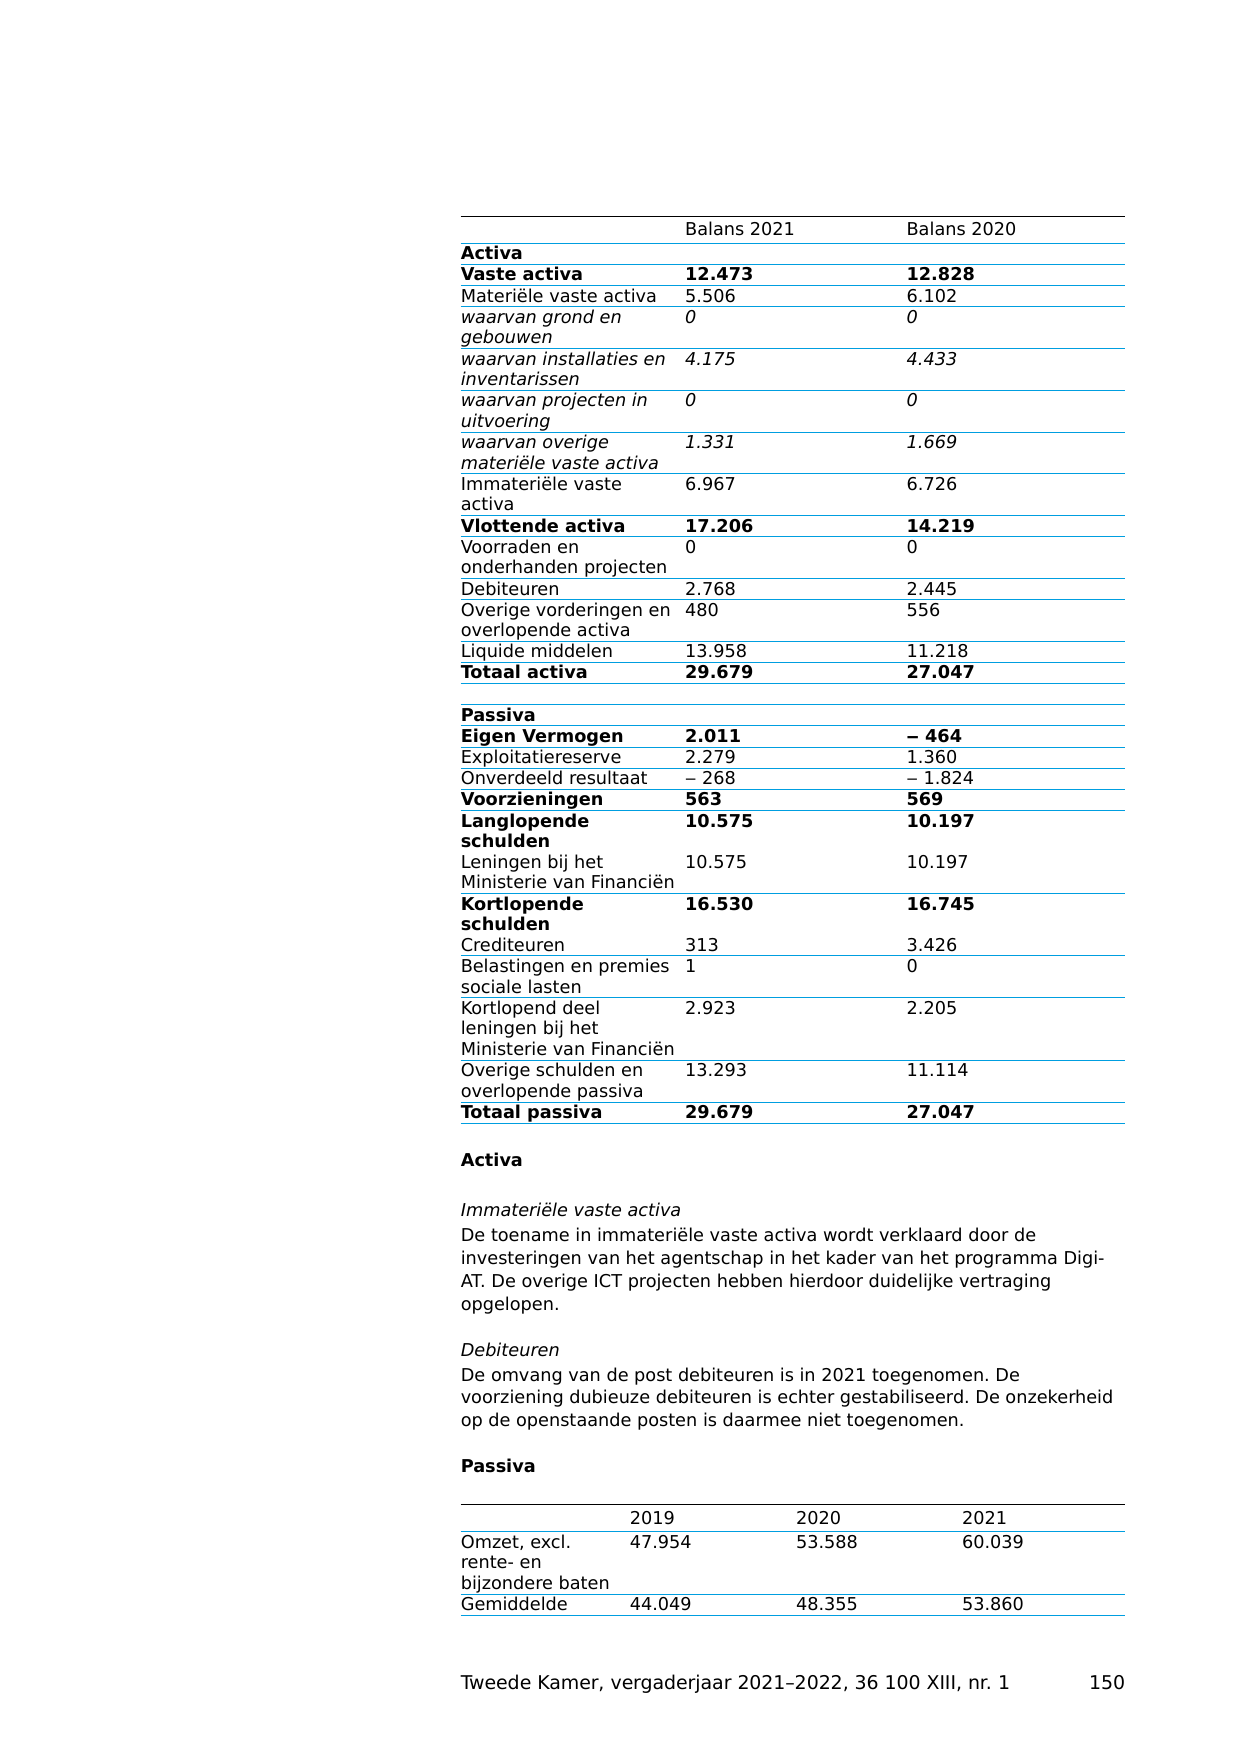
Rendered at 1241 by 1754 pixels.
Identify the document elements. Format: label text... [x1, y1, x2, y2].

table_cell [461, 1505, 627, 1531]
table_cell Voorzieningen [461, 790, 682, 810]
table_cell 0 [904, 391, 1125, 431]
table_cell 47.954 [627, 1532, 793, 1594]
table_cell Gemiddelde [461, 1595, 627, 1615]
table_cell ‒ 464 [904, 726, 1125, 747]
table_cell Voorraden en onderhanden projecten [461, 537, 682, 578]
table_cell 16.745 [904, 894, 1125, 935]
table_cell Vlottende activa [461, 516, 682, 536]
table_cell 11.218 [904, 642, 1125, 662]
table_cell 44.049 [627, 1595, 793, 1615]
table_cell 1 [682, 956, 903, 997]
table_cell [904, 705, 1125, 725]
table_cell 5.506 [682, 286, 903, 306]
table_cell 0 [682, 537, 903, 578]
table_cell Exploitatiereserve [461, 748, 682, 768]
table_cell 2.923 [682, 998, 903, 1059]
table_cell 556 [904, 600, 1125, 641]
table_cell [461, 217, 682, 243]
table_cell 6.102 [904, 286, 1125, 306]
table_cell [461, 684, 682, 704]
table_cell 0 [904, 537, 1125, 578]
table_cell 0 [682, 391, 903, 431]
table_cell Immateriële vaste activa [461, 474, 682, 515]
table_cell 2019 [627, 1505, 793, 1531]
table_cell 6.967 [682, 474, 903, 515]
table_cell 27.047 [904, 663, 1125, 683]
table_cell Totaal activa [461, 663, 682, 683]
text Activa [461, 1148, 1125, 1171]
table_cell 10.575 [682, 811, 903, 852]
table_cell 0 [682, 307, 903, 348]
text De toename in immateriële vaste activa wordt verklaard door de investeringen van het agentschap in het kader van het programma Digi-AT. De overige ICT projecten hebben hierdoor duidelijke vertraging opgelopen. [461, 1223, 1125, 1315]
table_cell 3.426 [904, 935, 1125, 955]
table_cell 53.588 [793, 1532, 959, 1594]
table_cell Materiële vaste activa [461, 286, 682, 306]
table_cell Belastingen en premies sociale lasten [461, 956, 682, 997]
table_cell Balans 2020 [904, 217, 1125, 243]
table_cell 16.530 [682, 894, 903, 935]
table_cell 12.473 [682, 265, 903, 285]
table_cell Kortlopende schulden [461, 894, 682, 935]
table_cell 29.679 [682, 663, 903, 683]
table_cell ‒ 1.824 [904, 769, 1125, 789]
table_cell [682, 684, 903, 704]
table_cell [904, 244, 1125, 264]
table_cell 2.768 [682, 579, 903, 599]
table_cell waarvan overige materiële vaste activa [461, 433, 682, 473]
table_cell Passiva [461, 705, 682, 725]
table_cell 53.860 [959, 1595, 1125, 1615]
table_cell 48.355 [793, 1595, 959, 1615]
table_cell 10.197 [904, 811, 1125, 852]
table_cell 2.279 [682, 748, 903, 768]
table_cell waarvan projecten in uitvoering [461, 391, 682, 431]
table_cell 13.958 [682, 642, 903, 662]
table_cell Balans 2021 [682, 217, 903, 243]
table_cell 313 [682, 935, 903, 955]
table_cell 17.206 [682, 516, 903, 536]
table_cell [682, 244, 903, 264]
table_cell Omzet, excl. rente- en bijzondere baten [461, 1532, 627, 1594]
table_cell [904, 684, 1125, 704]
table_header Tabel 53 Ontwikkeling eigen vermogen (bedragen x € 1.000) [461, 1479, 1125, 1504]
table_cell Activa [461, 244, 682, 264]
table_cell 2020 [793, 1505, 959, 1531]
table_cell 2.011 [682, 726, 903, 747]
table_cell [682, 705, 903, 725]
table_cell Totaal passiva [461, 1103, 682, 1122]
table_cell 13.293 [682, 1061, 903, 1101]
table_cell Liquide middelen [461, 642, 682, 662]
table_cell 29.679 [682, 1103, 903, 1122]
text Debiteuren [461, 1338, 1125, 1361]
table_cell 0 [904, 307, 1125, 348]
table_cell 27.047 [904, 1103, 1125, 1122]
text De omvang van de post debiteuren is in 2021 toegenomen. De voorziening dubieuze debiteuren is echter gestabiliseerd. De onzekerheid op de openstaande posten is daarmee niet toegenomen. [461, 1363, 1125, 1431]
table_cell 2.445 [904, 579, 1125, 599]
table_cell 4.433 [904, 349, 1125, 390]
table_cell 563 [682, 790, 903, 810]
table_cell 10.575 [682, 852, 903, 893]
table_cell 2.205 [904, 998, 1125, 1059]
table_cell 60.039 [959, 1532, 1125, 1594]
table_cell 4.175 [682, 349, 903, 390]
table_cell ‒ 268 [682, 769, 903, 789]
table_cell 1.331 [682, 433, 903, 473]
table_cell 2021 [959, 1505, 1125, 1531]
table_cell 14.219 [904, 516, 1125, 536]
text Immateriële vaste activa [461, 1198, 1125, 1221]
table_cell Kortlopend deel leningen bij het Ministerie van Financiën [461, 998, 682, 1059]
table_cell 6.726 [904, 474, 1125, 515]
table_header Tabel 52 Balans per 31 december 2021 (bedragen x € 1.000) [461, 191, 1125, 216]
table_cell 1.360 [904, 748, 1125, 768]
table_cell 12.828 [904, 265, 1125, 285]
table_cell 480 [682, 600, 903, 641]
table_cell Eigen Vermogen [461, 726, 682, 747]
table_cell Overige schulden en overlopende passiva [461, 1061, 682, 1101]
table_cell waarvan installaties en inventarissen [461, 349, 682, 390]
table_cell 569 [904, 790, 1125, 810]
table_cell Leningen bij het Ministerie van Financiën [461, 852, 682, 893]
table_cell Crediteuren [461, 935, 682, 955]
table_cell Onverdeeld resultaat [461, 769, 682, 789]
table_cell 1.669 [904, 433, 1125, 473]
table_cell Overige vorderingen en overlopende activa [461, 600, 682, 641]
table_cell waarvan grond en gebouwen [461, 307, 682, 348]
table_cell 11.114 [904, 1061, 1125, 1101]
table_cell 0 [904, 956, 1125, 997]
table_cell Langlopende schulden [461, 811, 682, 852]
table_cell Vaste activa [461, 265, 682, 285]
table_cell Debiteuren [461, 579, 682, 599]
table_cell 10.197 [904, 852, 1125, 893]
text Passiva [461, 1454, 1125, 1477]
